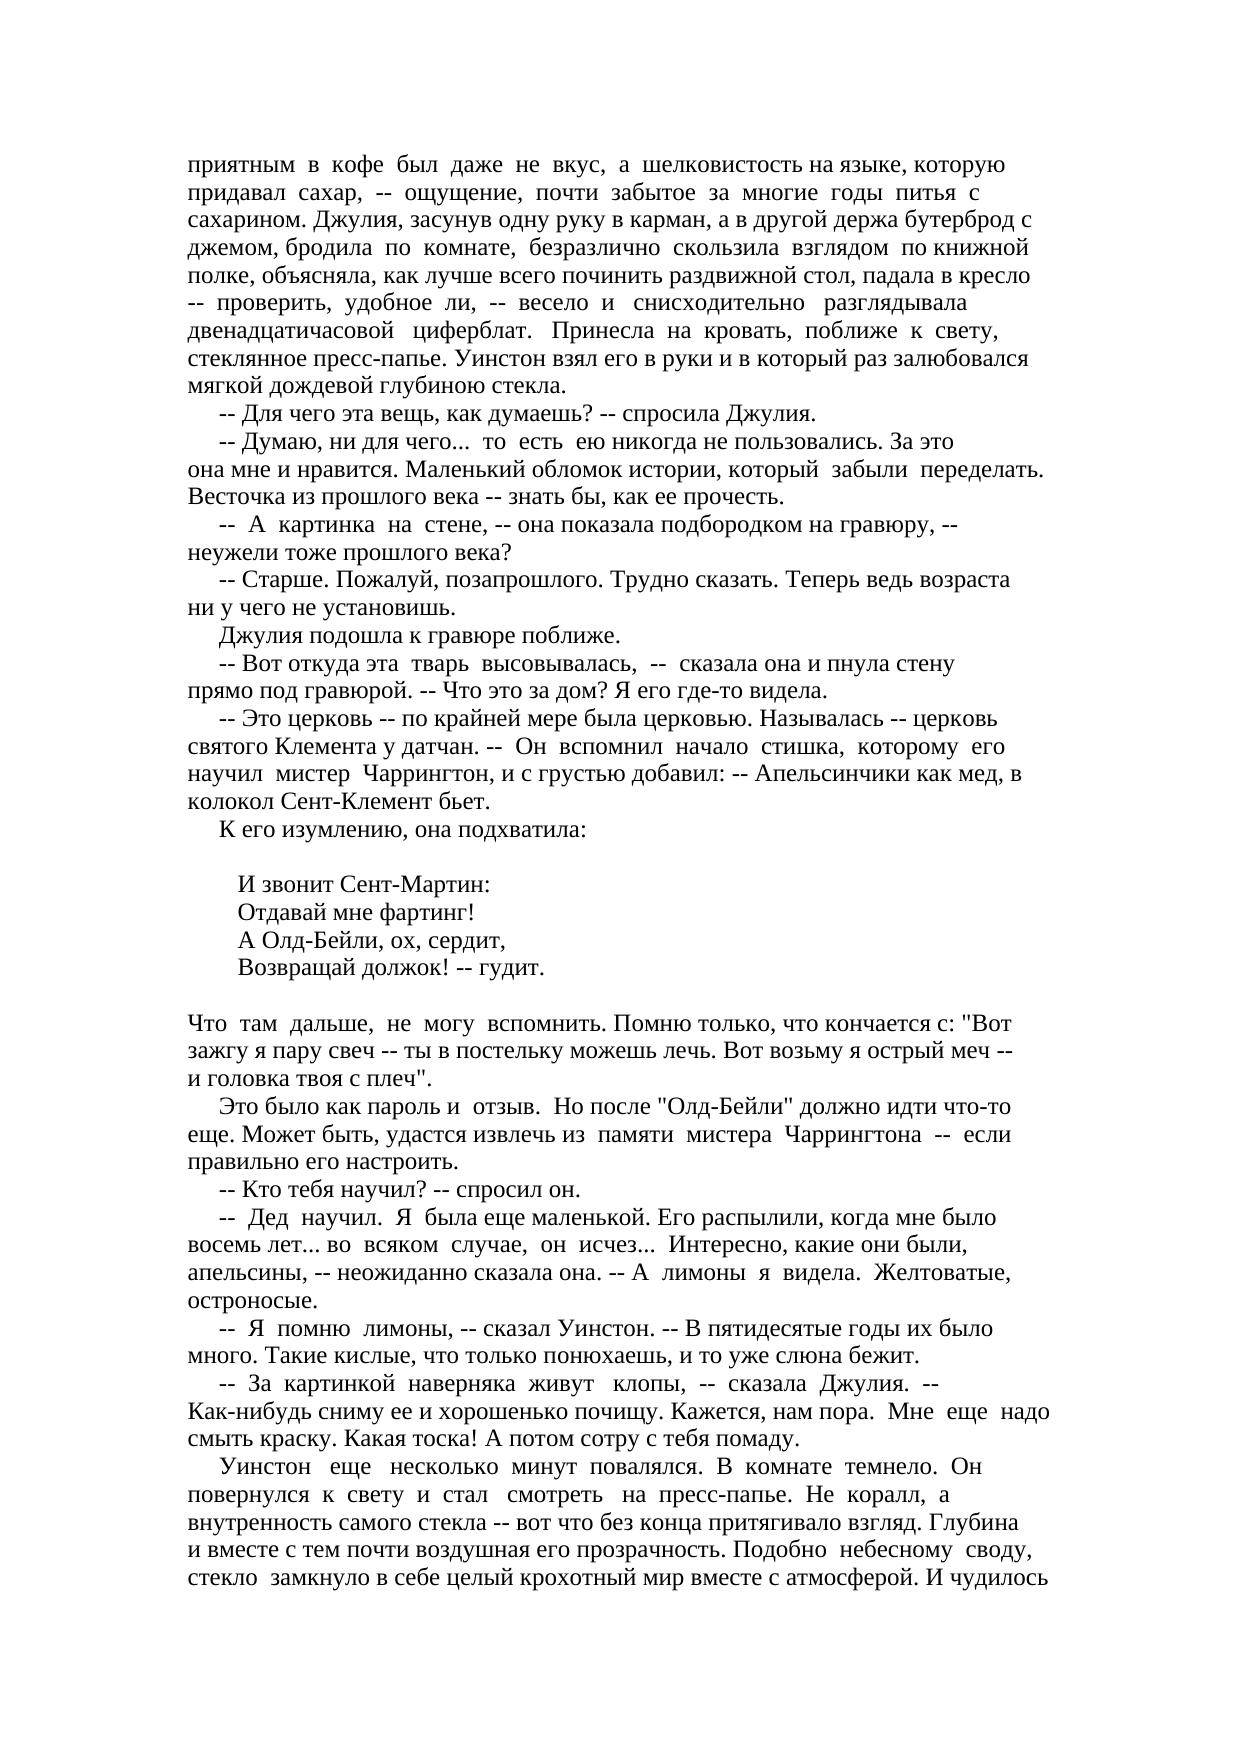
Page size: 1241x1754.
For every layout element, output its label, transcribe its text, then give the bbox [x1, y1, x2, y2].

text джемом, бродила по комнате, безразлично скользила взглядом по книжной [187, 233, 1053, 261]
text А Олд-Бейли, ох, сердит, [187, 926, 1053, 953]
text двенадцатичасовой циферблат. Принесла на кровать, поближе к свету, [187, 316, 1053, 344]
text еще. Может быть, удастся извлечь из памяти мистера Чаррингтона -- если [187, 1120, 1053, 1147]
text И звонит Сент-Мартин: [187, 870, 1053, 898]
text -- А картинка на стене, -- она показала подбородком на гравюру, -- [187, 510, 1053, 538]
text сахарином. Джулия, засунув одну руку в карман, а в другой держа бутерброд с [187, 205, 1053, 233]
text -- Дед научил. Я была еще маленькой. Его распылили, когда мне было [187, 1203, 1053, 1231]
text -- Кто тебя научил? -- спросил он. [187, 1175, 1053, 1203]
text -- За картинкой наверняка живут клопы, -- сказала Джулия. -- [187, 1369, 1053, 1397]
text -- проверить, удобное ли, -- весело и снисходительно разглядывала [187, 288, 1053, 316]
text мягкой дождевой глубиною стекла. [187, 372, 1053, 399]
text Весточка из прошлого века -- знать бы, как ее прочесть. [187, 482, 1053, 510]
text -- Старше. Пожалуй, позапрошлого. Трудно сказать. Теперь ведь возраста [187, 566, 1053, 593]
text святого Клемента у датчан. -- Он вспомнил начало стишка, которому его [187, 732, 1053, 759]
text прямо под гравюрой. -- Что это за дом? Я его где-то видела. [187, 676, 1053, 704]
text -- Думаю, ни для чего... то есть ею никогда не пользовались. За это [187, 427, 1053, 455]
text Это было как пароль и отзыв. Но после "Олд-Бейли" должно идти что-то [187, 1092, 1053, 1120]
text научил мистер Чаррингтон, и с грустью добавил: -- Апельсинчики как мед, в [187, 759, 1053, 787]
text -- Это церковь -- по крайней мере была церковью. Называлась -- церковь [187, 704, 1053, 732]
text зажгу я пару свеч -- ты в постельку можешь лечь. Вот возьму я острый меч -- [187, 1037, 1053, 1064]
text много. Такие кислые, что только понюхаешь, и то уже слюна бежит. [187, 1341, 1053, 1369]
text К его изумлению, она подхватила: [187, 815, 1053, 843]
text она мне и нравится. Маленький обломок истории, который забыли переделать. [187, 455, 1053, 482]
text ни у чего не установишь. [187, 593, 1053, 621]
text неужели тоже прошлого века? [187, 538, 1053, 566]
text полке, объясняла, как лучше всего починить раздвижной стол, падала в кресло [187, 261, 1053, 288]
text стекло замкнуло в себе целый крохотный мир вместе с атмосферой. И чудилось [187, 1563, 1053, 1591]
text придавал сахар, -- ощущение, почти забытое за многие годы питья с [187, 178, 1053, 205]
text восемь лет... во всяком случае, он исчез... Интересно, какие они были, [187, 1231, 1053, 1258]
text -- Для чего эта вещь, как думаешь? -- спросила Джулия. [187, 399, 1053, 427]
text приятным в кофе был даже не вкус, а шелковистость на языке, которую [187, 150, 1053, 178]
text апельсины, -- неожиданно сказала она. -- А лимоны я видела. Желтоватые, [187, 1258, 1053, 1286]
text повернулся к свету и стал смотреть на пресс-папье. Не коралл, а [187, 1480, 1053, 1508]
text -- Я помню лимоны, -- сказал Уинстон. -- В пятидесятые годы их было [187, 1314, 1053, 1341]
text внутренность самого стекла -- вот что без конца притягивало взгляд. Глубина [187, 1508, 1053, 1535]
text остроносые. [187, 1286, 1053, 1314]
text правильно его настроить. [187, 1147, 1053, 1175]
text Отдавай мне фартинг! [187, 898, 1053, 926]
text и головка твоя с плеч". [187, 1064, 1053, 1092]
text и вместе с тем почти воздушная его прозрачность. Подобно небесному своду, [187, 1535, 1053, 1563]
text Что там дальше, не могу вспомнить. Помню только, что кончается с: "Вот [187, 1009, 1053, 1037]
text стеклянное пресс-папье. Уинстон взял его в руки и в который раз залюбовался [187, 344, 1053, 372]
text смыть краску. Какая тоска! А потом сотру с тебя помаду. [187, 1424, 1053, 1452]
text Джулия подошла к гравюре поближе. [187, 621, 1053, 649]
text -- Вот откуда эта тварь высовывалась, -- сказала она и пнула стену [187, 649, 1053, 676]
text колокол Сент-Клемент бьет. [187, 787, 1053, 815]
text Как-нибудь сниму ее и хорошенько почищу. Кажется, нам пора. Мне еще надо [187, 1397, 1053, 1424]
text Уинстон еще несколько минут повалялся. В комнате темнело. Он [187, 1452, 1053, 1480]
text Возвращай должок! -- гудит. [187, 953, 1053, 981]
